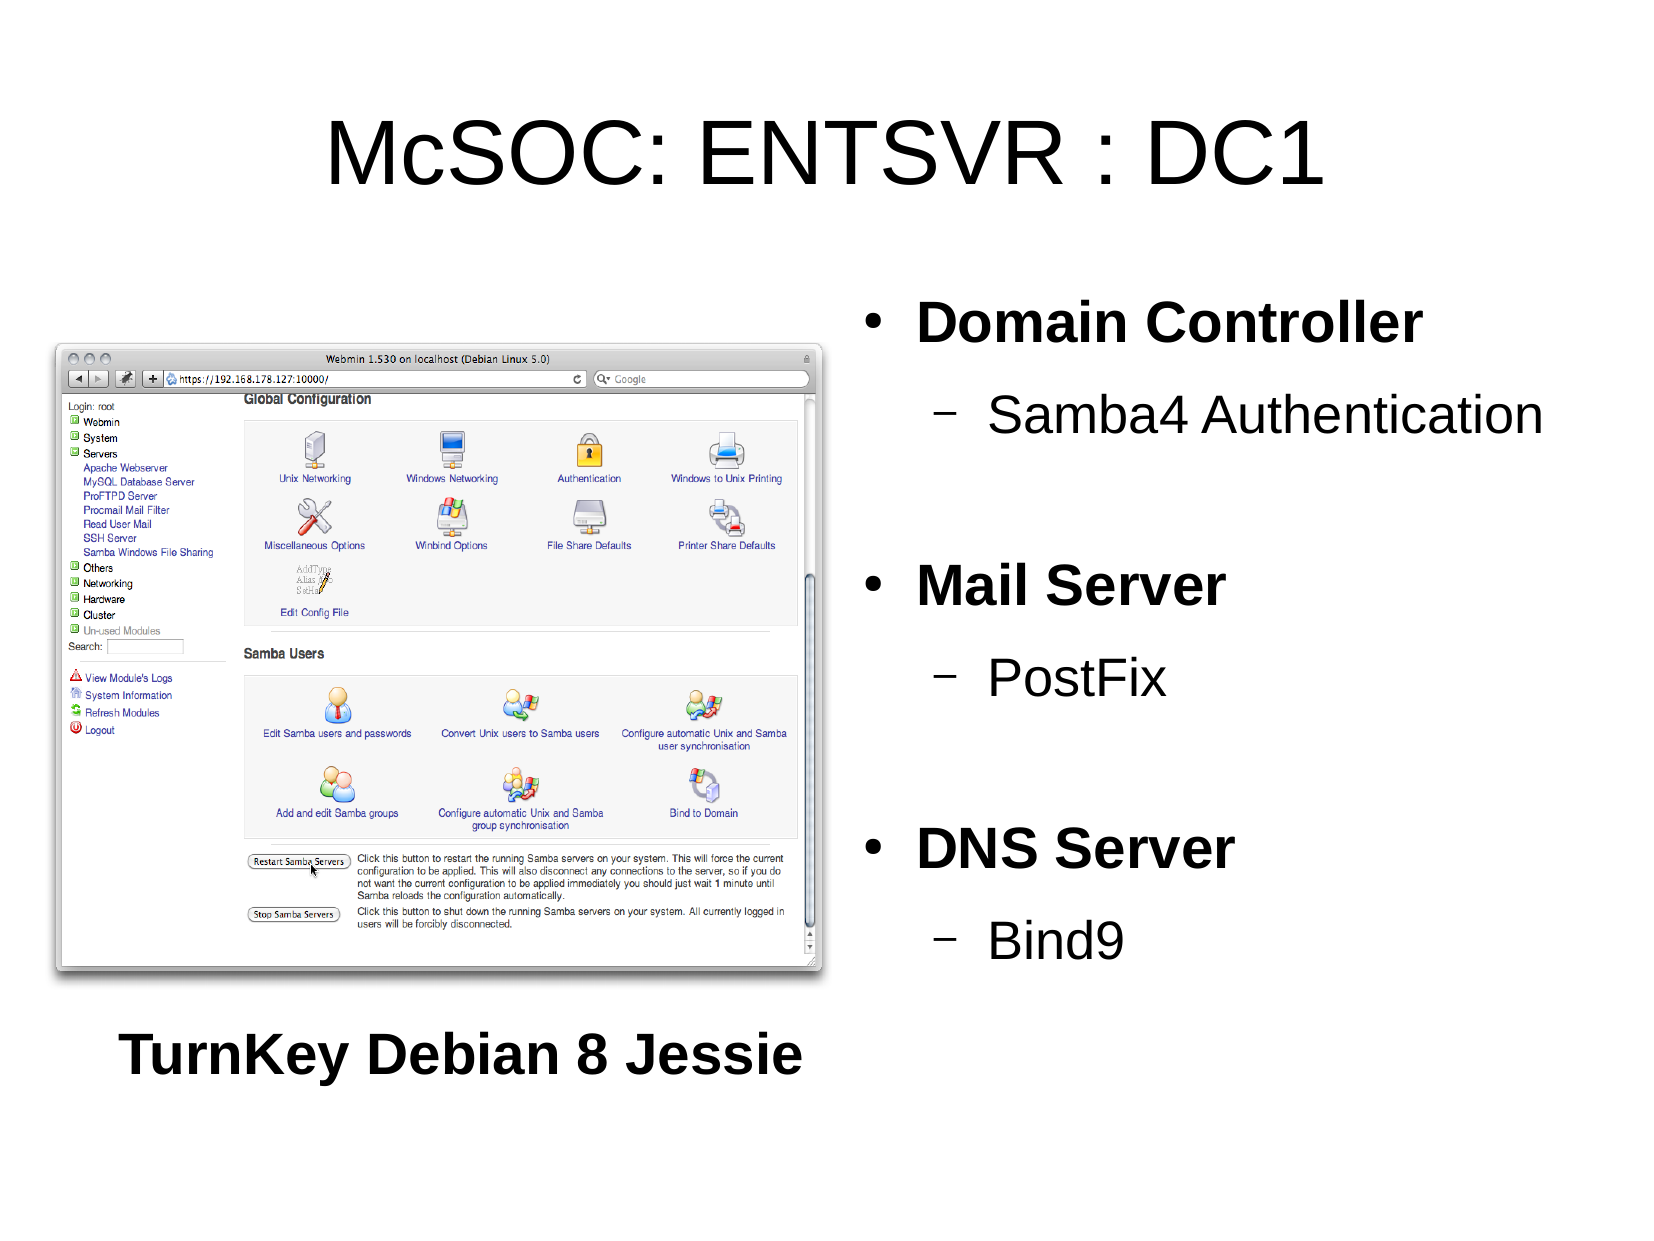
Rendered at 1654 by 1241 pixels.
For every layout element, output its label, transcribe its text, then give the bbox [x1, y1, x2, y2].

title McSOC: ENTSVR : DC1 [82, 49, 1571, 257]
list Domain Controller Samba4 Authentication Mail Server PostFix DNS Server Bind9 [845, 290, 1572, 1010]
text_box TurnKey Debian 8 Jessie [103, 1014, 820, 1096]
picture [45, 342, 832, 991]
